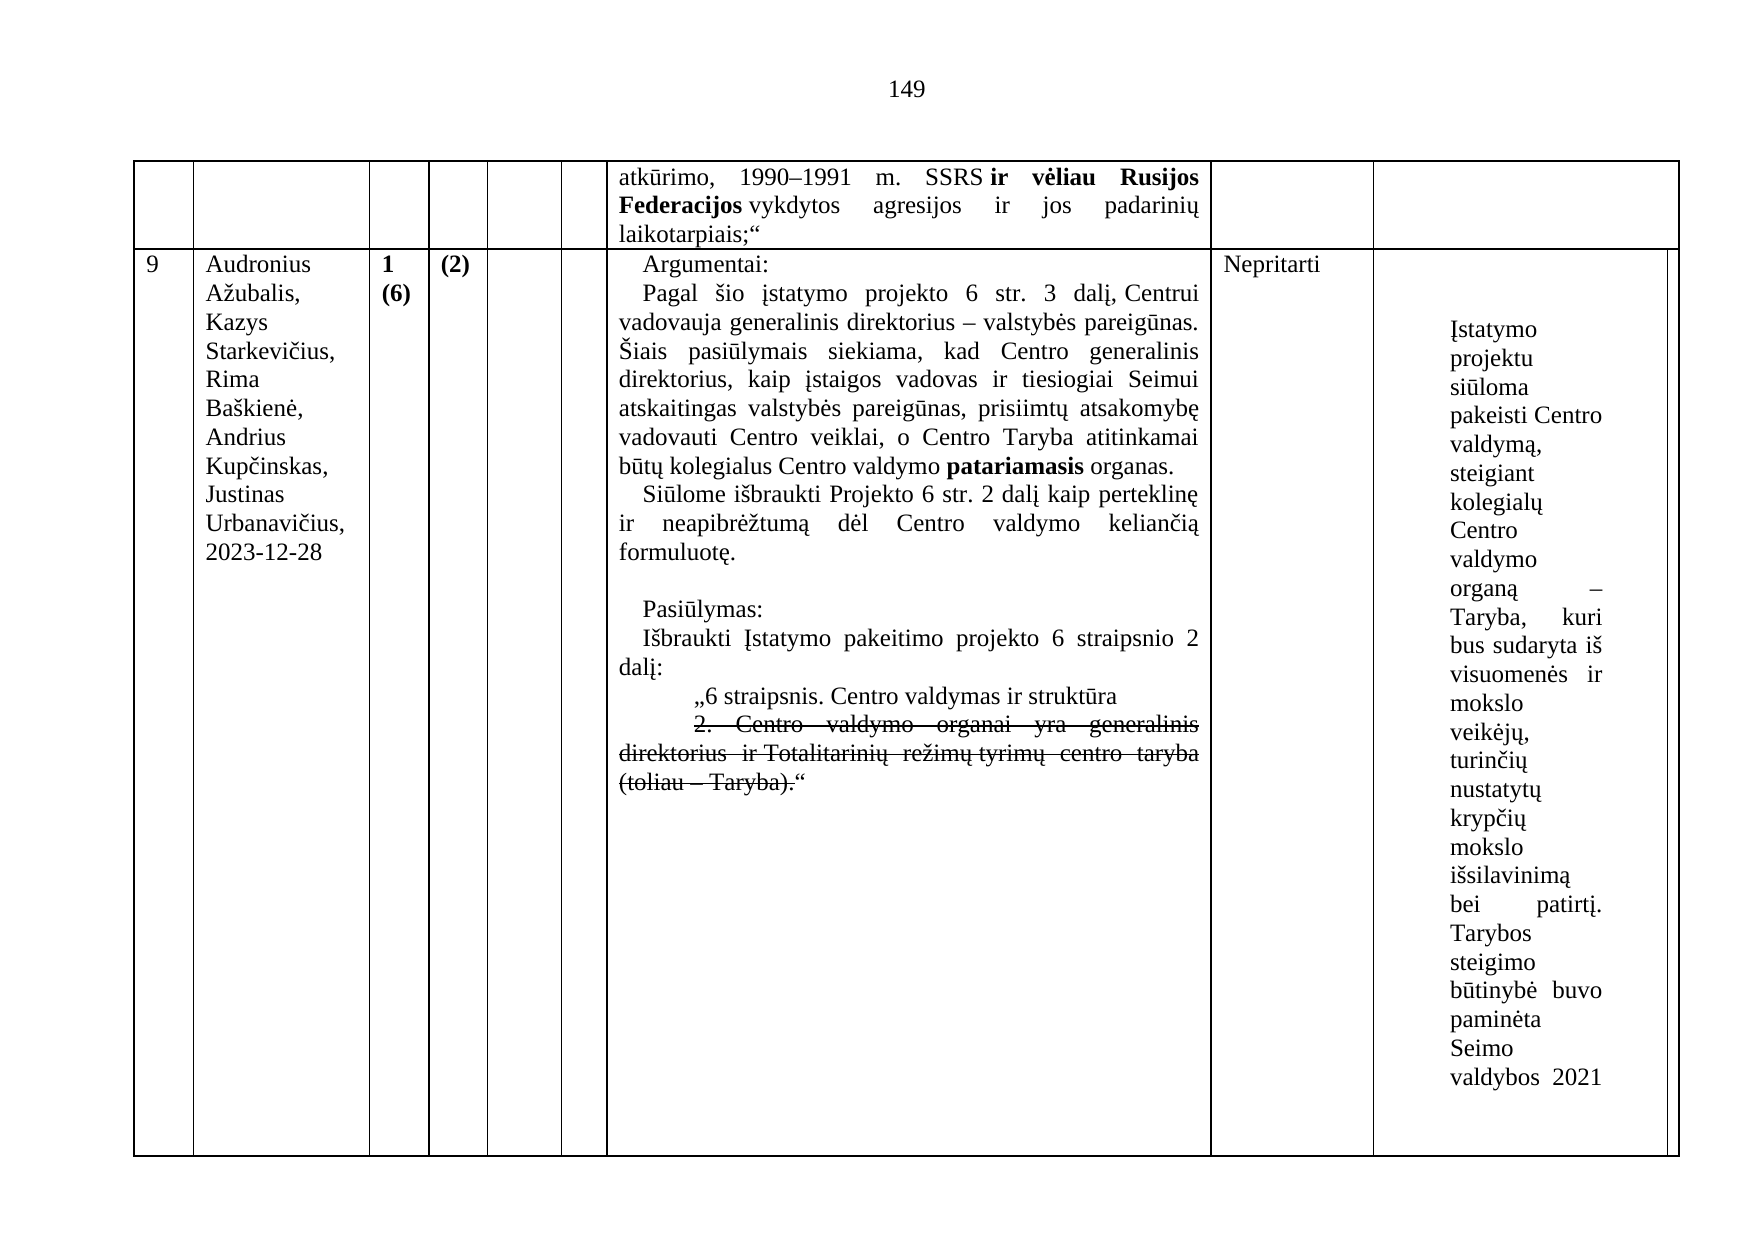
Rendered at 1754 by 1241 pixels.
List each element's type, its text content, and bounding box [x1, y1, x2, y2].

table_cell atkūrimo, 1990–1991 m. SSRS ir vėliau Rusijos Federacijos vykdytos agresijos ir jos padarinių laikotarpiais;“ [608, 162, 1210, 248]
table_cell Audronius Ažubalis, Kazys Starkevičius, Rima Baškienė, Andrius Kupčinskas, Justinas Urbanavičius, 2023-12-28 [194, 250, 369, 1155]
table_cell [1374, 162, 1678, 248]
table_cell [562, 162, 606, 248]
table_cell [488, 162, 561, 248]
table_cell [135, 162, 193, 248]
table_cell [194, 162, 369, 248]
table_cell (2) [430, 250, 487, 1155]
table_cell Nepritarti [1212, 250, 1373, 1155]
table_cell [488, 250, 561, 1155]
table_cell Argumentai: Pagal šio įstatymo projekto 6 str. 3 dalį, Centrui vadovauja generalinis direktorius – valstybės pareigūnas. Šiais pasiūlymais siekiama, kad Centro generalinis direktorius, kaip įstaigos vadovas ir tiesiogiai Seimui atskaitingas valstybės pareigūnas, prisiimtų atsakomybę vadovauti Centro veiklai, o Centro Taryba atitinkamai būtų kolegialus Centro valdymo patariamasis organas. Siūlome išbraukti Projekto 6 str. 2 dalį kaip perteklinę ir neapibrėžtumą dėl Centro valdymo keliančią formuluotę. Pasiūlymas: Išbraukti Įstatymo pakeitimo projekto 6 straipsnio 2 dalį: „6 straipsnis. Centro valdymas ir struktūra 2. Centro valdymo organai yra generalinis direktorius ir Totalitarinių režimų tyrimų centro taryba (toliau – Taryba).“ [608, 250, 1210, 1155]
table_cell 9 [135, 250, 193, 1155]
table_cell [430, 162, 487, 248]
table_cell 1 (6) [370, 250, 428, 1155]
table_cell [370, 162, 428, 248]
table_cell Įstatymo projektu siūloma pakeisti Centro valdymą, steigiant kolegialų Centro valdymo organą – Taryba, kuri bus sudaryta iš visuomenės ir mokslo veikėjų, turinčių nustatytų krypčių mokslo išsilavinimą bei patirtį. Tarybos steigimo būtinybė buvo paminėta Seimo valdybos 2021 [1374, 250, 1667, 1155]
table_cell [1212, 162, 1373, 248]
table_cell [562, 250, 606, 1155]
